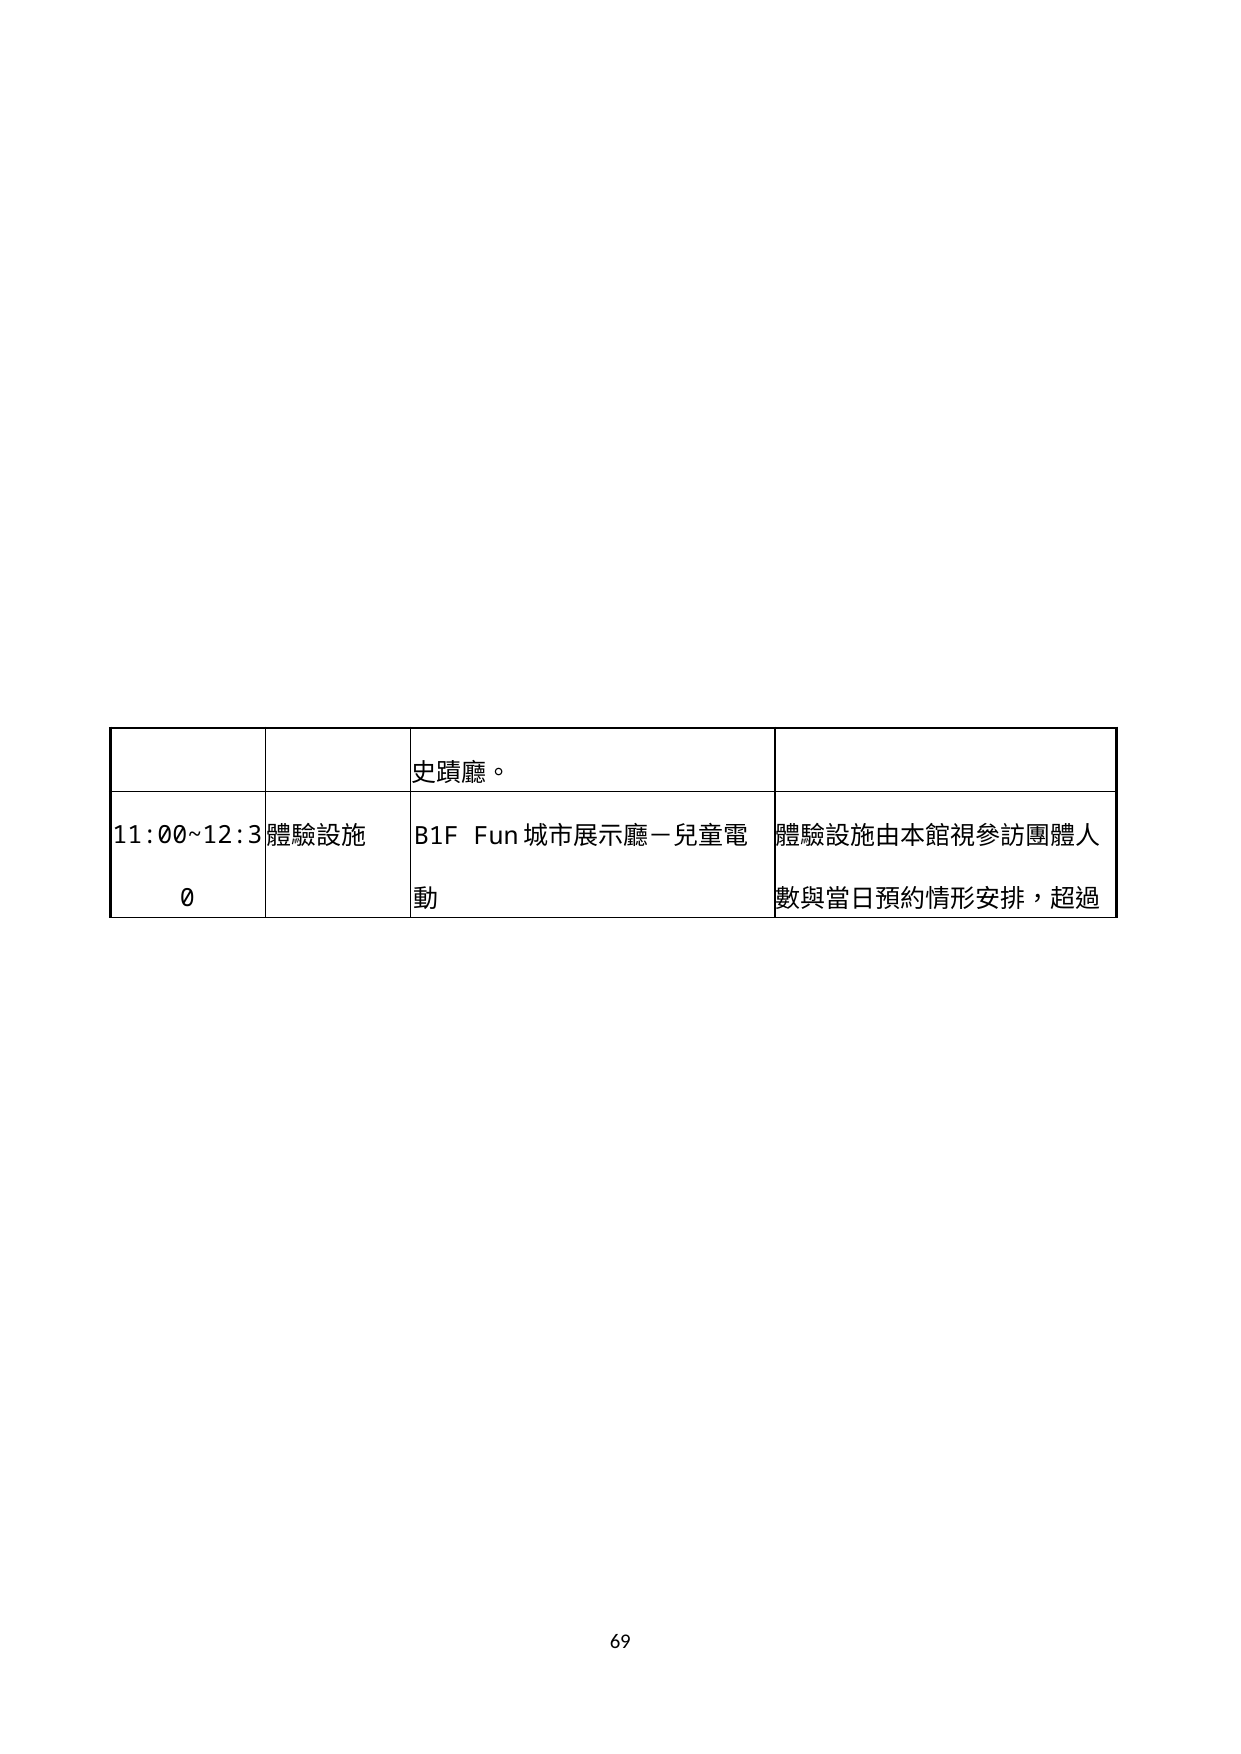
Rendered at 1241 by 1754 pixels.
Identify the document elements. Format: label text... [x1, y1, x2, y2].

table_cell 史蹟廳。 [411, 729, 774, 791]
table_cell [776, 729, 1115, 791]
table_cell [266, 729, 410, 791]
table_cell 體驗設施 [266, 792, 410, 917]
table_cell [112, 729, 265, 791]
table_cell 11:00~12:30 [112, 792, 265, 917]
table_cell B1F Fun城市展示廳－兒童電動 [411, 792, 774, 917]
table_cell 體驗設施由本館視參訪團體人數與當日預約情形安排，超過 [776, 792, 1115, 917]
